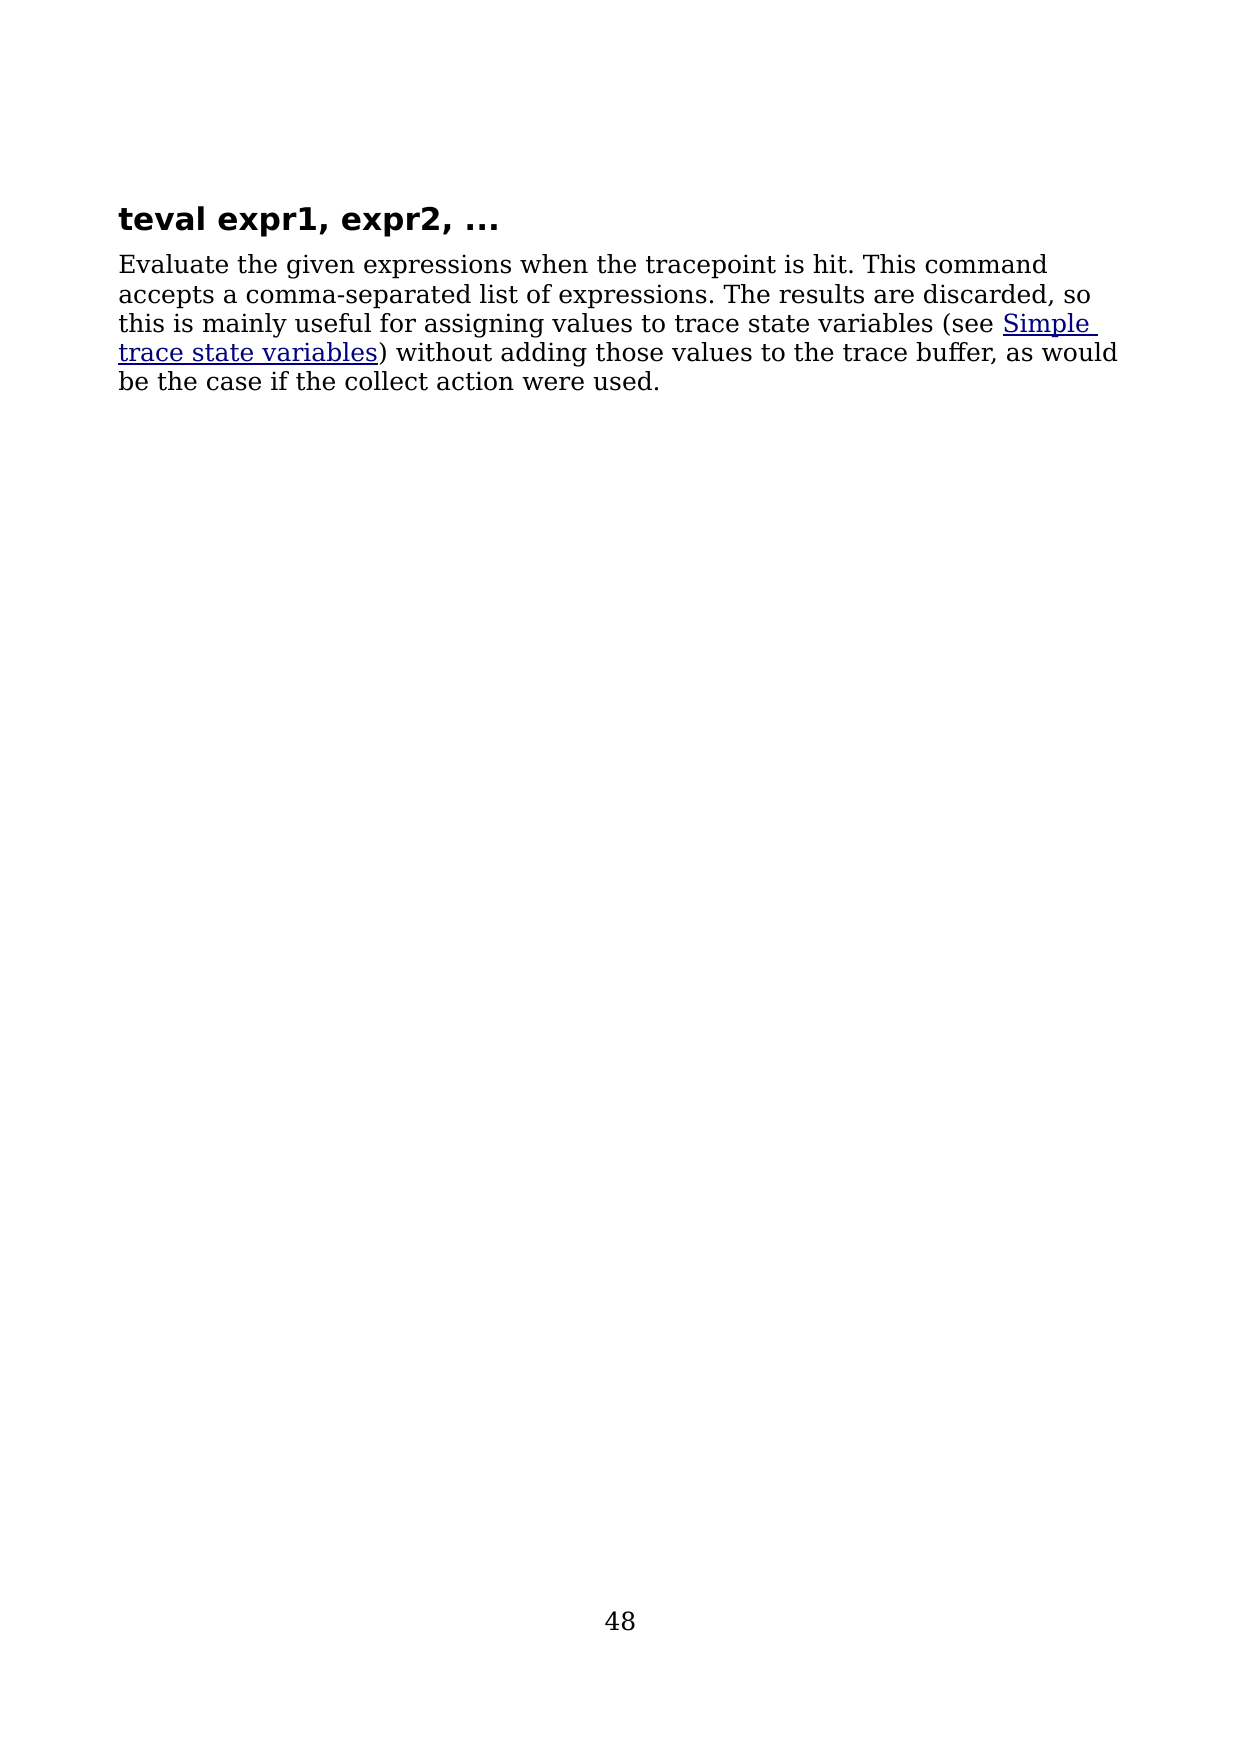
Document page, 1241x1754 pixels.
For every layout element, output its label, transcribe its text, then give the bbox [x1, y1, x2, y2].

text Evaluate the given expressions when the tracepoint is hit. This command accepts a comma-separated list of expressions. The results are discarded, so this is mainly useful for assigning values to trace state variables (see Simple trace state variables) without adding those values to the trace buffer, as would be the case if the collect action were used. [118, 251, 1122, 396]
subtitle teval expr1, expr2, ... [118, 202, 1122, 238]
